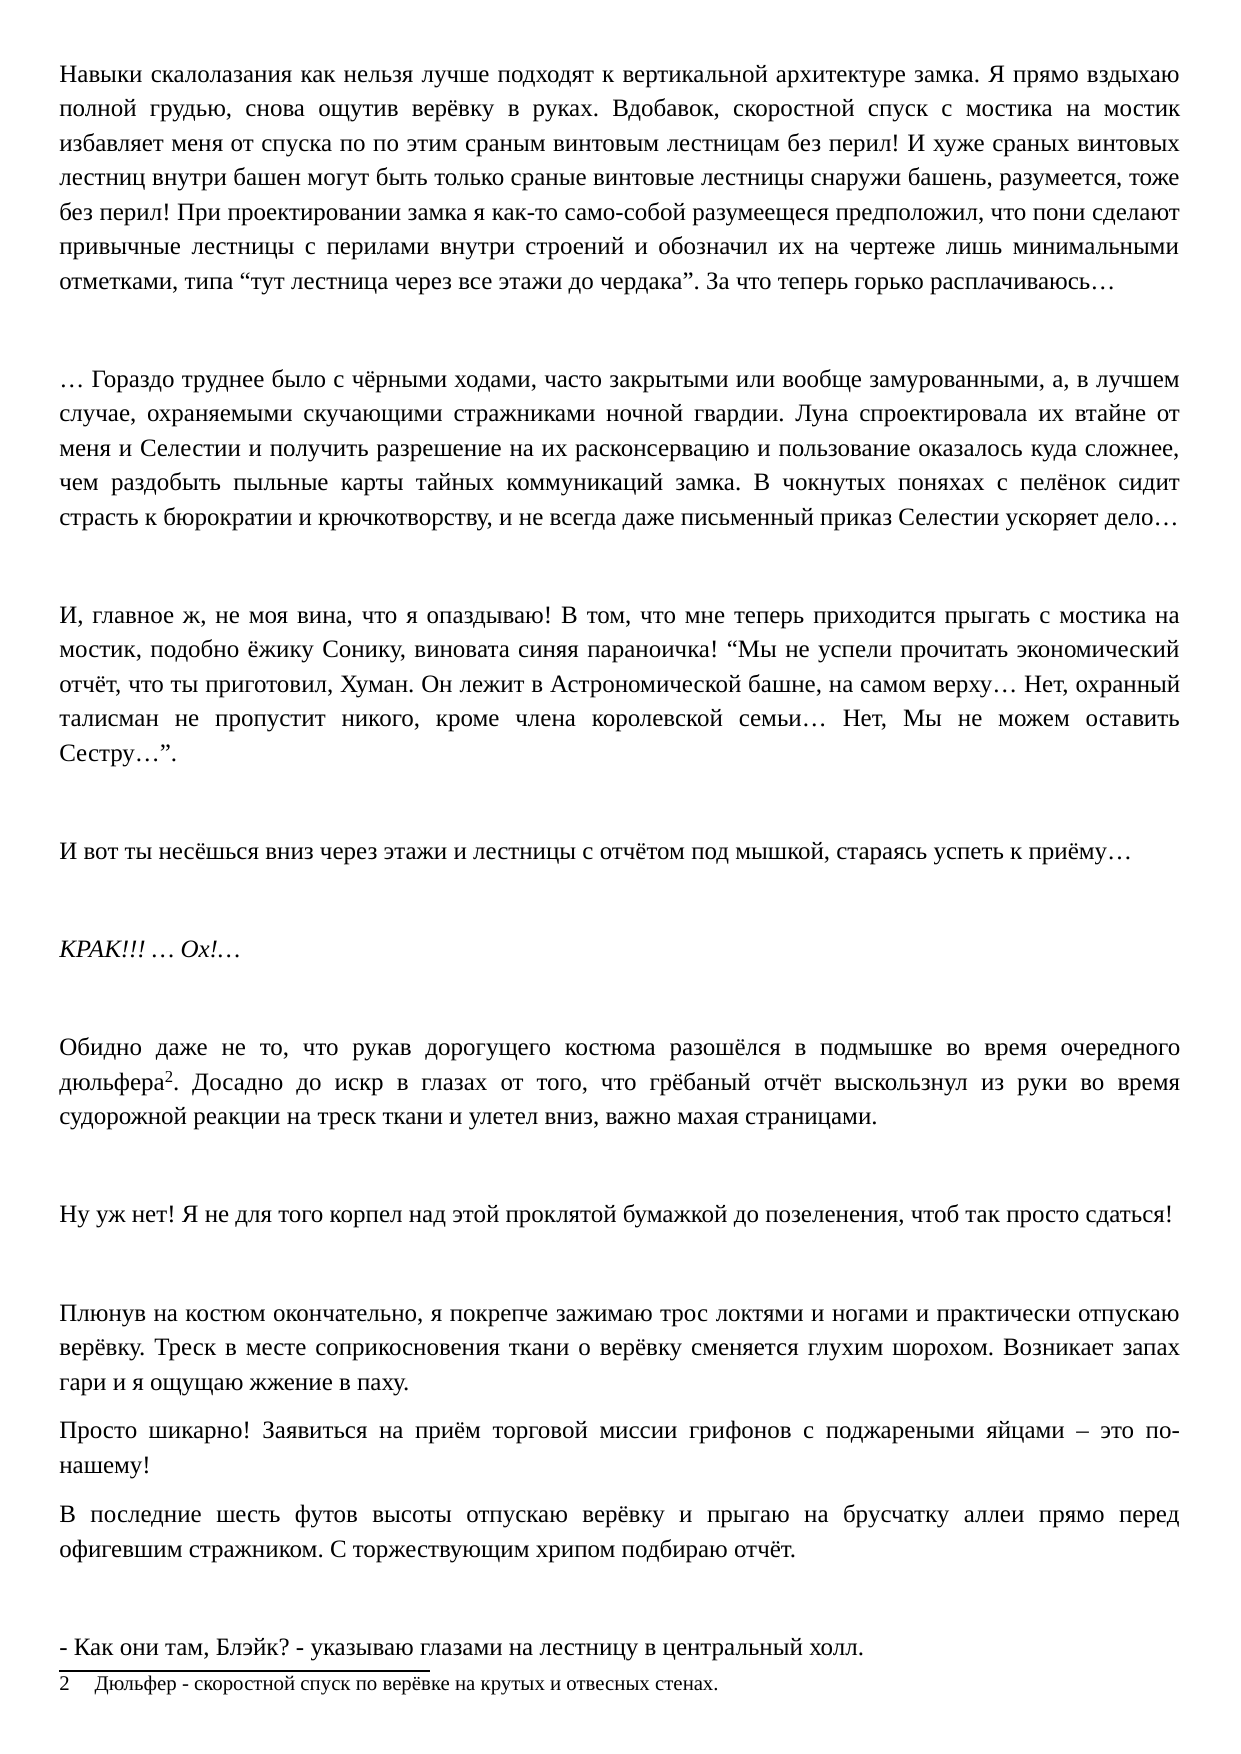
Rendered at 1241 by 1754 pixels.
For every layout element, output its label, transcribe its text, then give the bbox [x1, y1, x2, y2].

text И вот ты несёшься вниз через этажи и лестницы с отчётом под мышкой, стараясь успеть к приёму… [59, 836, 1181, 865]
text … Гораздо труднее было с чёрными ходами, часто закрытыми или вообще замурованными, а, в лучшем случае, охраняемыми скучающими стражниками ночной гвардии. Луна спроектировала их втайне от меня и Селестии и получить разрешение на их расконсервацию и пользование оказалось куда сложнее, чем раздобыть пыльные карты тайных коммуникаций замка. В чокнутых поняхах с пелёнок сидит страсть к бюрократии и крючкотворству, и не всегда даже письменный приказ Селестии ускоряет дело… [59, 364, 1181, 531]
text Обидно даже не то, что рукав дорогущего костюма разошёлся в подмышке во время очередного дюльфера. Досадно до искр в глазах от того, что грёбаный отчёт выскользнул из руки во время судорожной реакции на треск ткани и улетел вниз, важно махая страницами. [59, 1032, 1181, 1130]
text Ну уж нет! Я не для того корпел над этой проклятой бумажкой до позеленения, чтоб так просто сдаться! [59, 1199, 1181, 1228]
text КРАК!!! … Ох!… [59, 934, 1181, 963]
text И, главное ж, не моя вина, что я опаздываю! В том, что мне теперь приходится прыгать с мостика на мостик, подобно ёжику Сонику, виновата синяя параноичка! “Мы не успели прочитать экономический отчёт, что ты приготовил, Хуман. Он лежит в Астрономической башне, на самом верху… Нет, охранный талисман не пропустит никого, кроме члена королевской семьи… Нет, Мы не можем оставить Сестру…”. [59, 600, 1181, 767]
text Просто шикарно! Заявиться на приём торговой миссии грифонов с поджареными яйцами – это по-нашему! [59, 1416, 1181, 1479]
text Дюльфер - скоростной спуск по верёвке на крутых и отвесных стенах. [59, 1671, 1181, 1695]
text - Как они там, Блэйк? - указываю глазами на лестницу в центральный холл. [59, 1632, 1181, 1661]
text Плюнув на костюм окончательно, я покрепче зажимаю трос локтями и ногами и практически отпускаю верёвку. Треск в месте соприкосновения ткани о верёвку сменяется глухим шорохом. Возникает запах гари и я ощущаю жжение в паху. [59, 1298, 1181, 1395]
text В последние шесть футов высоты отпускаю верёвку и прыгаю на брусчатку аллеи прямо перед офигевшим стражником. С торжествующим хрипом подбираю отчёт. [59, 1499, 1181, 1562]
text Навыки скалолазания как нельзя лучше подходят к вертикальной архитектуре замка. Я прямо вздыхаю полной грудью, снова ощутив верёвку в руках. Вдобавок, скоростной спуск с мостика на мостик избавляет меня от спуска по по этим сраным винтовым лестницам без перил! И хуже сраных винтовых лестниц внутри башен могут быть только сраные винтовые лестницы снаружи башень, разумеется, тоже без перил! При проектировании замка я как-то само-собой разумеещеся предположил, что пони сделают привычные лестницы с перилами внутри строений и обозначил их на чертеже лишь минимальными отметками, типа “тут лестница через все этажи до чердака”. За что теперь горько расплачиваюсь… [59, 59, 1181, 295]
